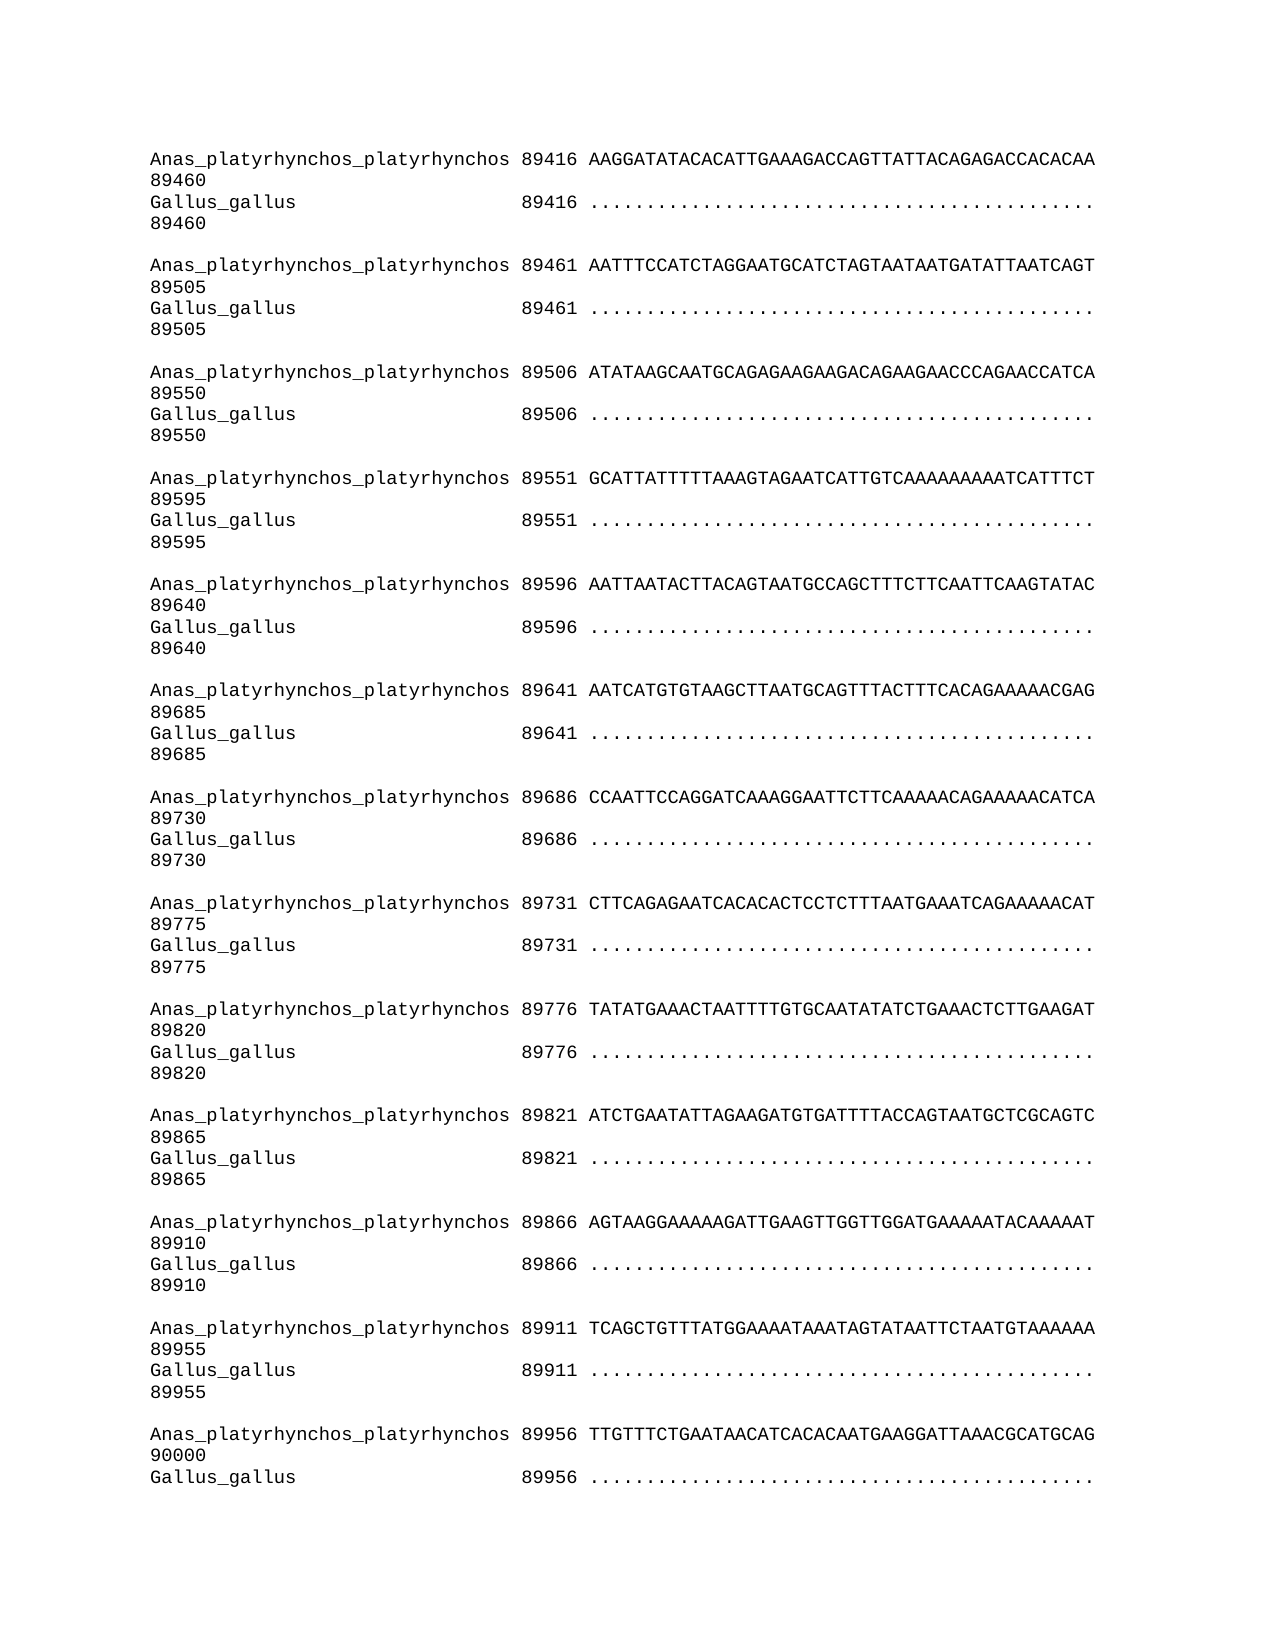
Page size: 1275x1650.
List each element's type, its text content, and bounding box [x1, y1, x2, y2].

text Gallus_gallus 89911 ............................................. 89955 [150, 1361, 1125, 1404]
text Gallus_gallus 89776 ............................................. 89820 [150, 1042, 1125, 1085]
text Anas_platyrhynchos_platyrhynchos 89686 CCAATTCCAGGATCAAAGGAATTCTTCAAAAACAGAAAAACATCA 89730 [150, 787, 1125, 830]
text Anas_platyrhynchos_platyrhynchos 89641 AATCATGTGTAAGCTTAATGCAGTTTACTTTCACAGAAAAACGAG 89685 [150, 681, 1125, 724]
text Anas_platyrhynchos_platyrhynchos 89911 TCAGCTGTTTATGGAAAATAAATAGTATAATTCTAATGTAAAAAA 89955 [150, 1319, 1125, 1361]
text Anas_platyrhynchos_platyrhynchos 89416 AAGGATATACACATTGAAAGACCAGTTATTACAGAGACCACACAA 89460 [150, 150, 1125, 192]
text Anas_platyrhynchos_platyrhynchos 89596 AATTAATACTTACAGTAATGCCAGCTTTCTTCAATTCAAGTATAC 89640 [150, 575, 1125, 617]
text Gallus_gallus 89956 ............................................. [150, 1467, 1125, 1489]
text Gallus_gallus 89506 ............................................. 89550 [150, 405, 1125, 447]
text Gallus_gallus 89596 ............................................. 89640 [150, 617, 1125, 660]
text Anas_platyrhynchos_platyrhynchos 89551 GCATTATTTTTAAAGTAGAATCATTGTCAAAAAAAAATCATTTCT 89595 [150, 469, 1125, 511]
text Gallus_gallus 89731 ............................................. 89775 [150, 936, 1125, 979]
text Anas_platyrhynchos_platyrhynchos 89866 AGTAAGGAAAAAGATTGAAGTTGGTTGGATGAAAAATACAAAAAT 89910 [150, 1212, 1125, 1255]
text Gallus_gallus 89866 ............................................. 89910 [150, 1255, 1125, 1297]
text Gallus_gallus 89821 ............................................. 89865 [150, 1149, 1125, 1191]
text Anas_platyrhynchos_platyrhynchos 89821 ATCTGAATATTAGAAGATGTGATTTTACCAGTAATGCTCGCAGTC 89865 [150, 1106, 1125, 1149]
text Anas_platyrhynchos_platyrhynchos 89506 ATATAAGCAATGCAGAGAAGAAGACAGAAGAACCCAGAACCATCA 89550 [150, 362, 1125, 405]
text Anas_platyrhynchos_platyrhynchos 89461 AATTTCCATCTAGGAATGCATCTAGTAATAATGATATTAATCAGT 89505 [150, 256, 1125, 299]
text Gallus_gallus 89551 ............................................. 89595 [150, 511, 1125, 554]
text Gallus_gallus 89686 ............................................. 89730 [150, 830, 1125, 872]
text Anas_platyrhynchos_platyrhynchos 89776 TATATGAAACTAATTTTGTGCAATATATCTGAAACTCTTGAAGAT 89820 [150, 1000, 1125, 1042]
text Anas_platyrhynchos_platyrhynchos 89731 CTTCAGAGAATCACACACTCCTCTTTAATGAAATCAGAAAAACAT 89775 [150, 894, 1125, 936]
text Gallus_gallus 89461 ............................................. 89505 [150, 299, 1125, 341]
text Gallus_gallus 89416 ............................................. 89460 [150, 192, 1125, 235]
text Gallus_gallus 89641 ............................................. 89685 [150, 724, 1125, 766]
text Anas_platyrhynchos_platyrhynchos 89956 TTGTTTCTGAATAACATCACACAATGAAGGATTAAACGCATGCAG 90000 [150, 1425, 1125, 1467]
